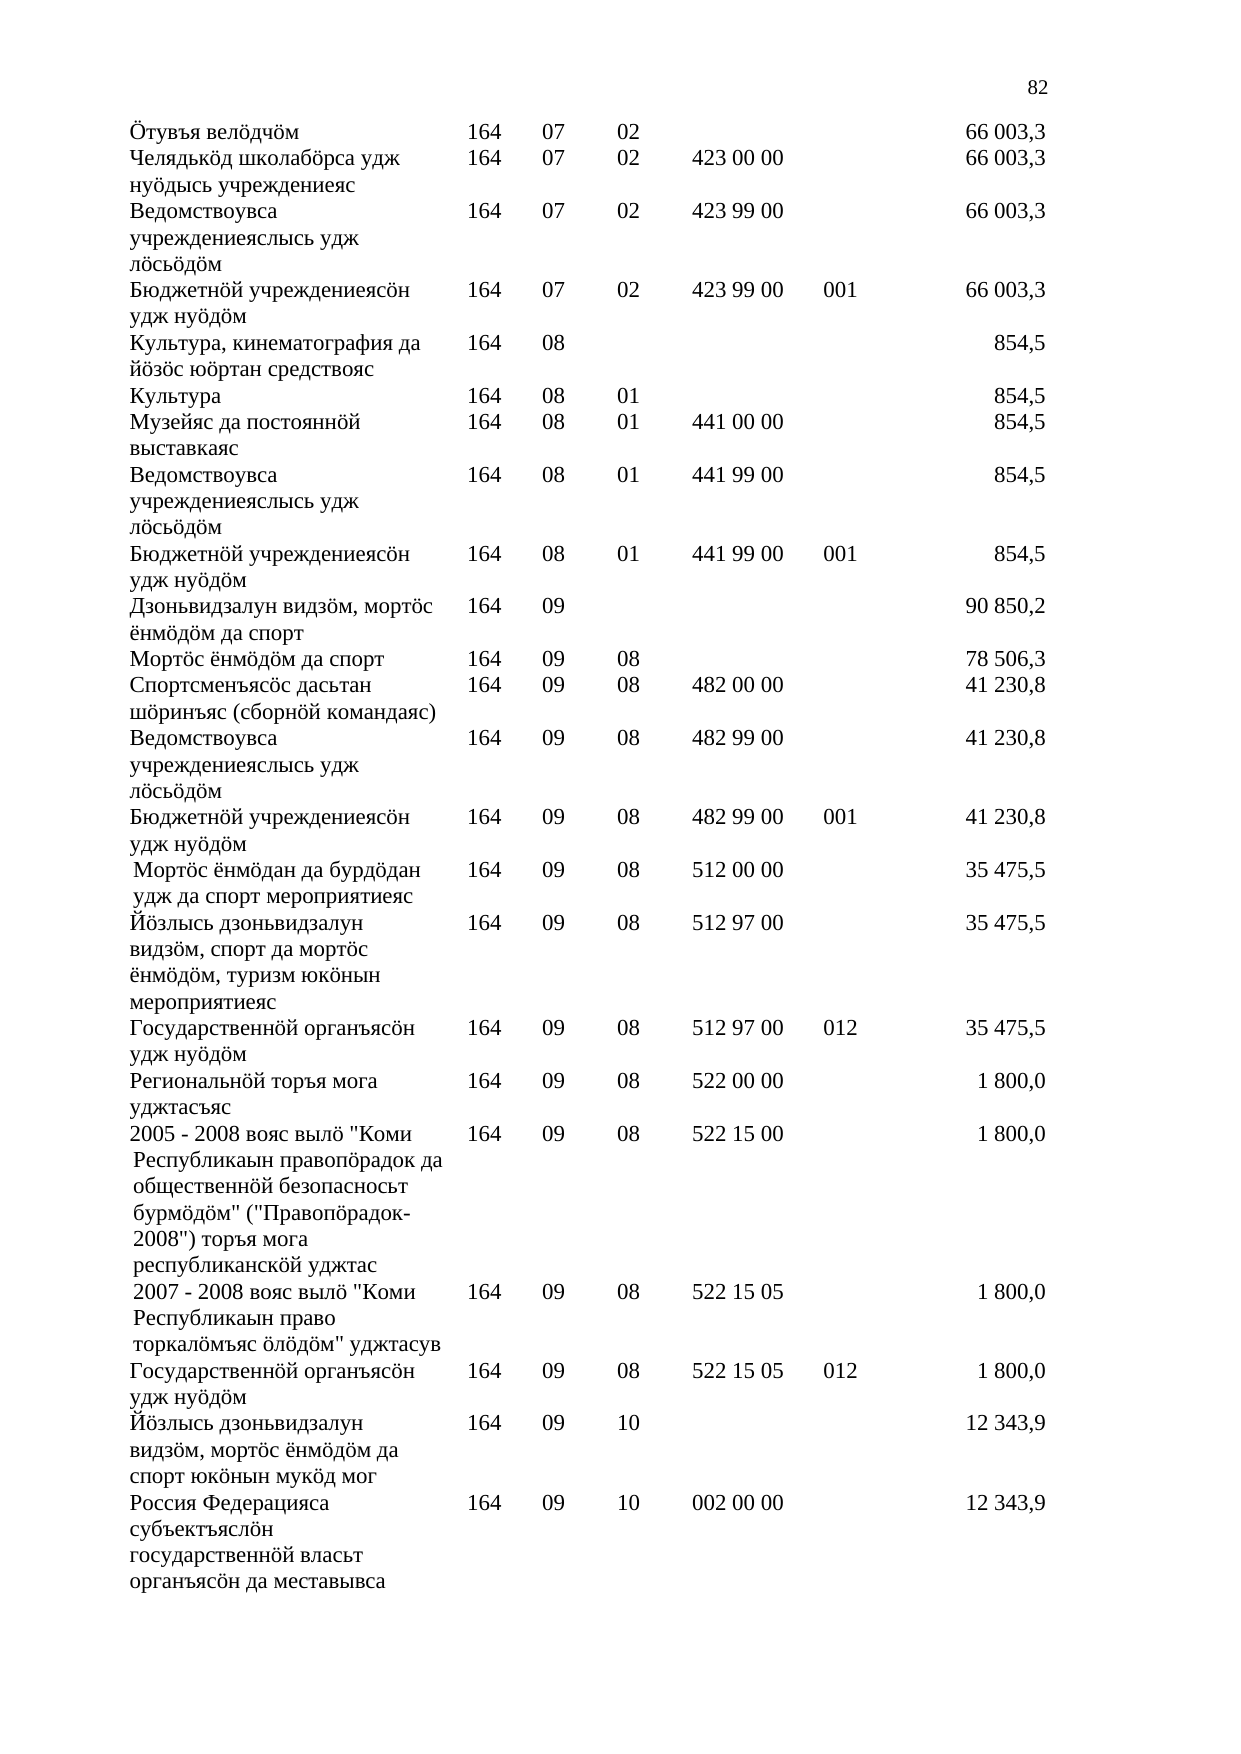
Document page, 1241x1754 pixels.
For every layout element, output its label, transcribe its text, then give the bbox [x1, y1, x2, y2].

table_cell [812, 724, 887, 803]
table_cell 441 99 00 [681, 540, 812, 592]
table_cell 164 [456, 803, 531, 856]
table_cell 482 00 00 [681, 672, 812, 724]
table_cell 01 [606, 382, 681, 408]
table_cell 164 [456, 1489, 531, 1594]
table_cell 09 [531, 856, 606, 909]
table_cell [1057, 1278, 1113, 1357]
table_cell 08 [606, 672, 681, 724]
table_cell 02 [606, 145, 681, 197]
table_cell [812, 672, 887, 724]
table_cell [812, 329, 887, 382]
table_cell 08 [606, 1120, 681, 1278]
table_cell Спортсменъясöс дасьтан шöринъяс (сборнöй командаяс) [118, 672, 456, 724]
table_cell 09 [531, 724, 606, 803]
table_cell 512 97 00 [681, 909, 812, 1014]
table_cell 08 [606, 645, 681, 672]
table_cell [1057, 197, 1113, 276]
table_cell 08 [531, 329, 606, 382]
table_cell Ведомствоувса учреждениеяслысь удж лöсьöдöм [118, 461, 456, 540]
table_cell 2007 - 2008 вояс вылö "Коми Республикаын право торкалöмъяс öлöдöм" уджтасув [118, 1278, 456, 1357]
table_cell 164 [456, 1067, 531, 1119]
table_cell [681, 118, 812, 144]
table_cell 09 [531, 1489, 606, 1594]
table_cell 08 [606, 724, 681, 803]
table_cell 02 [606, 118, 681, 144]
table_cell 012 [812, 1357, 887, 1409]
table_cell 164 [456, 909, 531, 1014]
table_cell 09 [531, 1278, 606, 1357]
table_cell [681, 1410, 812, 1488]
table_cell 02 [606, 197, 681, 276]
table_cell [812, 1410, 887, 1488]
table_cell 164 [456, 1014, 531, 1067]
table_cell [1057, 645, 1113, 672]
table_cell 001 [812, 540, 887, 592]
table_cell 08 [531, 461, 606, 540]
table_cell 35 475,5 [887, 909, 1057, 1014]
table_cell 08 [606, 1014, 681, 1067]
table_cell 854,5 [887, 408, 1057, 461]
table_cell 164 [456, 1357, 531, 1409]
table_cell [1057, 1067, 1113, 1119]
table_cell [1057, 118, 1113, 144]
table_cell 522 00 00 [681, 1067, 812, 1119]
table_cell 41 230,8 [887, 803, 1057, 856]
table_cell [1057, 1489, 1113, 1594]
table_cell 002 00 00 [681, 1489, 812, 1594]
table_cell 09 [531, 909, 606, 1014]
table_cell 1 800,0 [887, 1357, 1057, 1409]
table_cell [606, 593, 681, 645]
table_cell 66 003,3 [887, 197, 1057, 276]
table_cell 164 [456, 856, 531, 909]
table_cell Челядькöд школабöрса удж нуöдысь учреждениеяс [118, 145, 456, 197]
table_cell 09 [531, 1357, 606, 1409]
table_cell 08 [606, 1067, 681, 1119]
table_cell 78 506,3 [887, 645, 1057, 672]
table_cell Йöзлысь дзоньвидзалун видзöм, спорт да мортöс ёнмöдöм, туризм юкöнын мероприятиеяс [118, 909, 456, 1014]
table_cell 08 [606, 1278, 681, 1357]
table_cell [1057, 329, 1113, 382]
table_cell 512 00 00 [681, 856, 812, 909]
table_cell 164 [456, 329, 531, 382]
table_cell [681, 382, 812, 408]
table_cell [812, 408, 887, 461]
table_cell 164 [456, 645, 531, 672]
table_cell Бюджетнöй учреждениеясöн удж нуöдöм [118, 276, 456, 329]
table_cell 164 [456, 118, 531, 144]
table_cell [812, 382, 887, 408]
table_cell [1057, 1410, 1113, 1488]
table_cell [681, 645, 812, 672]
table_cell [812, 645, 887, 672]
table_cell 09 [531, 1067, 606, 1119]
table_cell 164 [456, 1410, 531, 1488]
table_cell 90 850,2 [887, 593, 1057, 645]
table_cell Бюджетнöй учреждениеясöн удж нуöдöм [118, 540, 456, 592]
table_cell Ведомствоувса учреждениеяслысь удж лöсьöдöм [118, 724, 456, 803]
table_cell [1057, 803, 1113, 856]
table_cell 001 [812, 276, 887, 329]
table_cell 512 97 00 [681, 1014, 812, 1067]
table_cell [1057, 593, 1113, 645]
table_cell 09 [531, 1120, 606, 1278]
table_cell 854,5 [887, 540, 1057, 592]
table_cell 854,5 [887, 382, 1057, 408]
table_cell 09 [531, 1014, 606, 1067]
table_cell 164 [456, 672, 531, 724]
table_cell 09 [531, 672, 606, 724]
table_cell 164 [456, 382, 531, 408]
table_cell 164 [456, 1278, 531, 1357]
table_cell 423 99 00 [681, 197, 812, 276]
table_cell 08 [531, 540, 606, 592]
table_cell 07 [531, 118, 606, 144]
table_cell 35 475,5 [887, 856, 1057, 909]
table_cell 01 [606, 408, 681, 461]
table_cell 1 800,0 [887, 1067, 1057, 1119]
table_cell [1057, 909, 1113, 1014]
table_cell [812, 461, 887, 540]
table_cell [812, 1278, 887, 1357]
table_cell Мортöс ёнмöдöм да спорт [118, 645, 456, 672]
table_cell 522 15 05 [681, 1278, 812, 1357]
table_cell Öтувъя велöдчöм [118, 118, 456, 144]
table_cell [1057, 1120, 1113, 1278]
table_cell 35 475,5 [887, 1014, 1057, 1067]
table_cell 08 [606, 856, 681, 909]
table_cell Мортöс ёнмöдан да бурдöдан удж да спорт мероприятиеяс [118, 856, 456, 909]
table_cell 10 [606, 1489, 681, 1594]
table_cell [1057, 461, 1113, 540]
table_cell 164 [456, 461, 531, 540]
table_cell Дзоньвидзалун видзöм, мортöс ёнмöдöм да спорт [118, 593, 456, 645]
table_cell Музейяс да постояннöй выставкаяс [118, 408, 456, 461]
table_cell 09 [531, 1410, 606, 1488]
table_cell 08 [606, 909, 681, 1014]
table_cell [812, 118, 887, 144]
table_cell 66 003,3 [887, 145, 1057, 197]
table_cell [1057, 1014, 1113, 1067]
table_cell 164 [456, 1120, 531, 1278]
table_cell [812, 856, 887, 909]
table_cell 522 15 05 [681, 1357, 812, 1409]
table_cell [1057, 1357, 1113, 1409]
table_cell Культура [118, 382, 456, 408]
table_cell [812, 197, 887, 276]
table_cell [1057, 408, 1113, 461]
table_cell 01 [606, 540, 681, 592]
table_cell 164 [456, 593, 531, 645]
table_cell Государственнöй органъясöн удж нуöдöм [118, 1357, 456, 1409]
table_cell 522 15 00 [681, 1120, 812, 1278]
table_cell 012 [812, 1014, 887, 1067]
table_cell [1057, 672, 1113, 724]
table_cell 07 [531, 197, 606, 276]
table_cell 854,5 [887, 329, 1057, 382]
table_cell 02 [606, 276, 681, 329]
table_cell 66 003,3 [887, 118, 1057, 144]
table_cell 41 230,8 [887, 724, 1057, 803]
table_cell [681, 593, 812, 645]
table_cell [1057, 382, 1113, 408]
table_cell 423 00 00 [681, 145, 812, 197]
table_cell 854,5 [887, 461, 1057, 540]
table_cell Государственнöй органъясöн удж нуöдöм [118, 1014, 456, 1067]
table_cell Бюджетнöй учреждениеясöн удж нуöдöм [118, 803, 456, 856]
table_cell 482 99 00 [681, 724, 812, 803]
table_cell [1057, 724, 1113, 803]
table_cell Йöзлысь дзоньвидзалун видзöм, мортöс ёнмöдöм да спорт юкöнын мукöд мог [118, 1410, 456, 1488]
table_cell 441 00 00 [681, 408, 812, 461]
table_cell 1 800,0 [887, 1278, 1057, 1357]
table_cell [606, 329, 681, 382]
table_cell 41 230,8 [887, 672, 1057, 724]
table_cell Россия Федерацияса субъектъяслöн государственнöй власьт органъясöн да меставывса [118, 1489, 456, 1594]
table_cell 08 [606, 1357, 681, 1409]
table_cell Региональнöй торъя мога уджтасъяс [118, 1067, 456, 1119]
table_cell [812, 1489, 887, 1594]
table_cell Культура, кинематография да йöзöс юöртан средствояс [118, 329, 456, 382]
table_cell 001 [812, 803, 887, 856]
table_cell 12 343,9 [887, 1410, 1057, 1488]
table_cell 482 99 00 [681, 803, 812, 856]
table_cell [1057, 276, 1113, 329]
table_cell 12 343,9 [887, 1489, 1057, 1594]
table_cell 164 [456, 724, 531, 803]
table_cell 2005 - 2008 вояс вылö "Коми Республикаын правопöрадок да общественнöй безопасносьт бурмöдöм" ("Правопöрадок-2008") торъя мога республиканскöй уджтас [118, 1120, 456, 1278]
table_cell [1057, 540, 1113, 592]
table_cell 08 [606, 803, 681, 856]
table_cell [812, 145, 887, 197]
table_cell 10 [606, 1410, 681, 1488]
table_cell 07 [531, 276, 606, 329]
table_cell [681, 329, 812, 382]
table_cell 1 800,0 [887, 1120, 1057, 1278]
table_cell [812, 909, 887, 1014]
table_cell 164 [456, 145, 531, 197]
table_cell 01 [606, 461, 681, 540]
table_cell [812, 1120, 887, 1278]
table_cell 164 [456, 540, 531, 592]
table_cell 09 [531, 803, 606, 856]
table_cell 423 99 00 [681, 276, 812, 329]
table_cell 07 [531, 145, 606, 197]
table_cell [1057, 856, 1113, 909]
table_cell Ведомствоувса учреждениеяслысь удж лöсьöдöм [118, 197, 456, 276]
table_cell 09 [531, 593, 606, 645]
table_cell 09 [531, 645, 606, 672]
table_cell 441 99 00 [681, 461, 812, 540]
table_cell 08 [531, 382, 606, 408]
table_cell 164 [456, 197, 531, 276]
table_cell 164 [456, 276, 531, 329]
table_cell [812, 593, 887, 645]
table_cell [1057, 145, 1113, 197]
table_cell 66 003,3 [887, 276, 1057, 329]
table_cell [812, 1067, 887, 1119]
table_cell 08 [531, 408, 606, 461]
table_cell 164 [456, 408, 531, 461]
